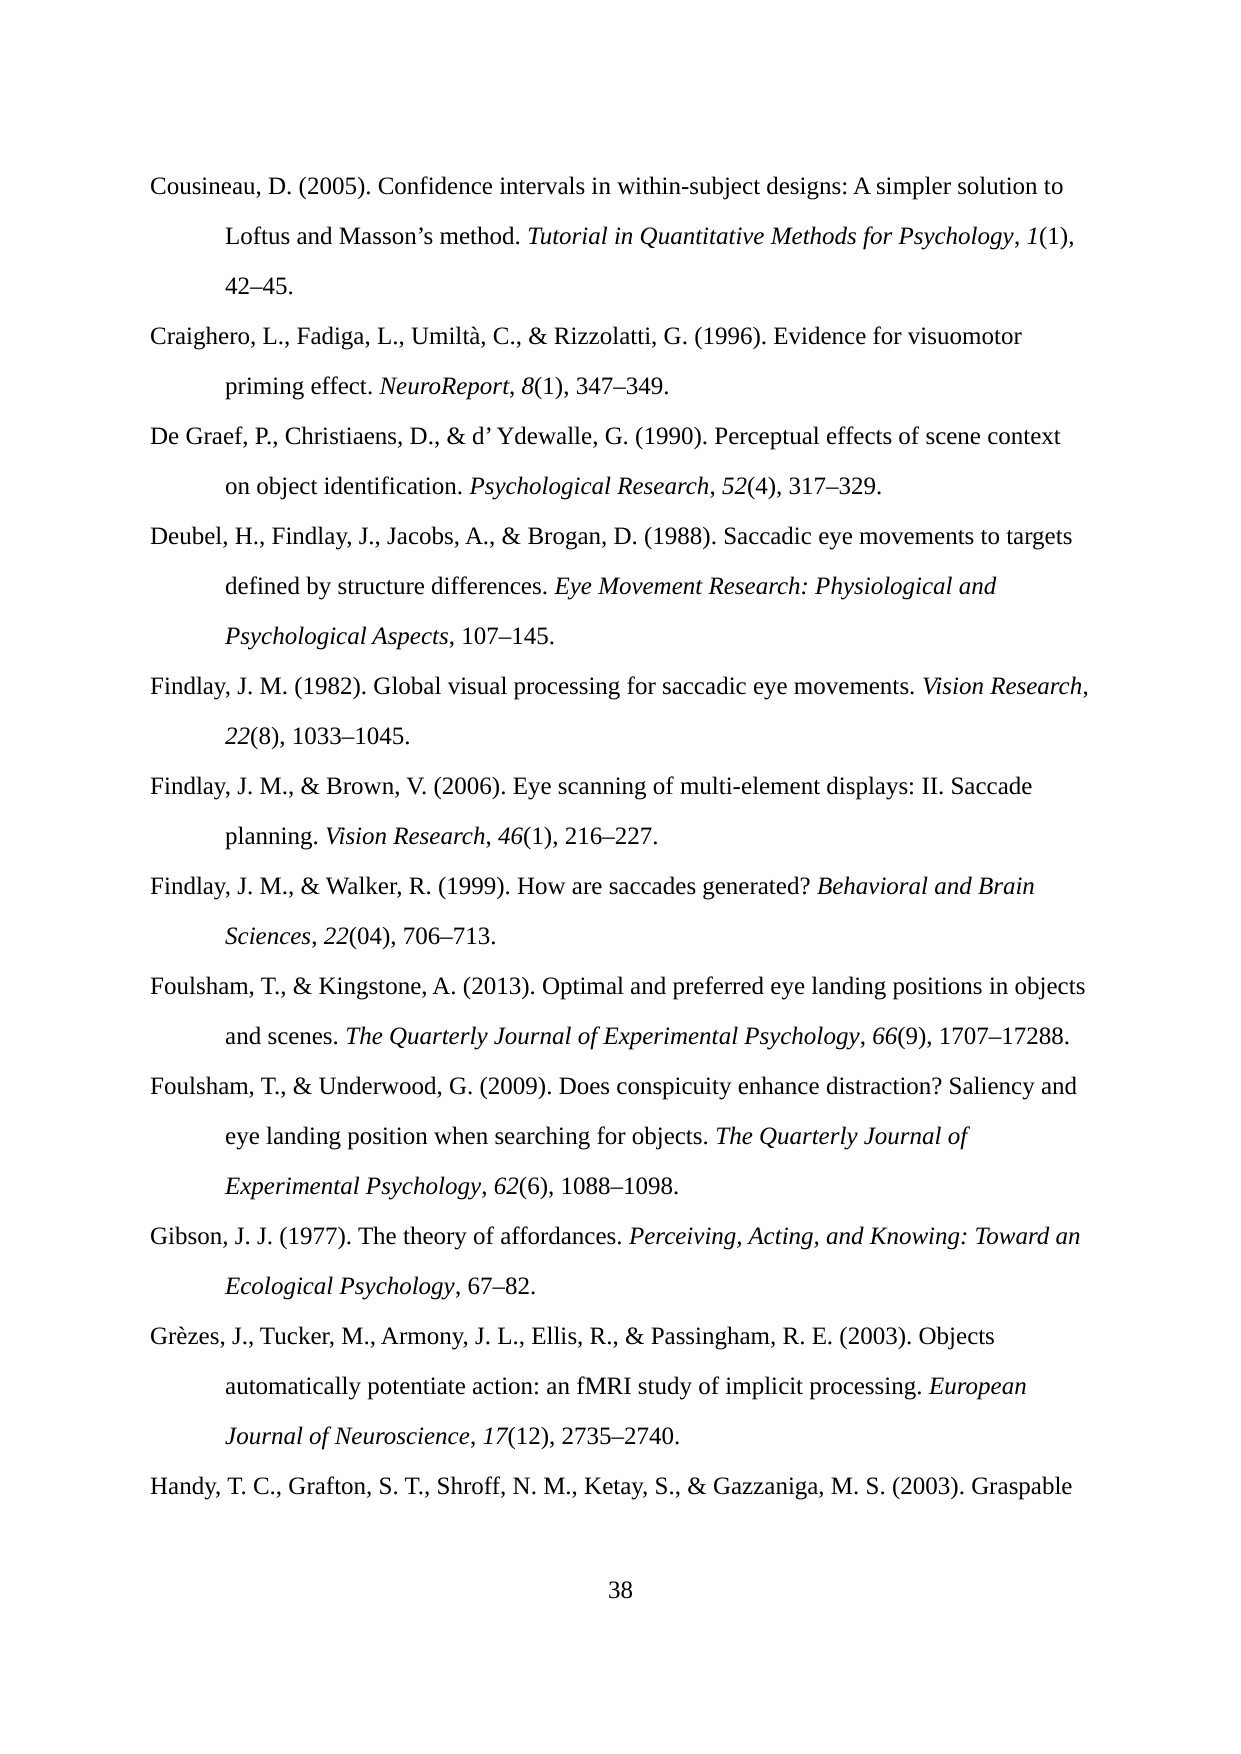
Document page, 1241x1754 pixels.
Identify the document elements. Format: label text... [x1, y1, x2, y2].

text Cousineau, D. (2005). Confidence intervals in within-subject designs: A simpler solution to Loftus and Masson’s method. Tutorial in Quantitative Methods for Psychology, 1(1), 42–45. [150, 150, 1091, 300]
text Findlay, J. M., & Brown, V. (2006). Eye scanning of multi-element displays: II. Saccade planning. Vision Research, 46(1), 216–227. [150, 750, 1091, 850]
text Foulsham, T., & Underwood, G. (2009). Does conspicuity enhance distraction? Saliency and eye landing position when searching for objects. The Quarterly Journal of Experimental Psychology, 62(6), 1088–1098. [150, 1050, 1091, 1200]
text Grèzes, J., Tucker, M., Armony, J. L., Ellis, R., & Passingham, R. E. (2003). Objects automatically potentiate action: an fMRI study of implicit processing. European Journal of Neuroscience, 17(12), 2735–2740. [150, 1300, 1091, 1450]
text Craighero, L., Fadiga, L., Umiltà, C., & Rizzolatti, G. (1996). Evidence for visuomotor priming effect. NeuroReport, 8(1), 347–349. [150, 300, 1091, 400]
text Foulsham, T., & Kingstone, A. (2013). Optimal and preferred eye landing positions in objects and scenes. The Quarterly Journal of Experimental Psychology, 66(9), 1707–17288. [150, 950, 1091, 1050]
text Deubel, H., Findlay, J., Jacobs, A., & Brogan, D. (1988). Saccadic eye movements to targets defined by structure differences. Eye Movement Research: Physiological and Psychological Aspects, 107–145. [150, 500, 1091, 650]
text Findlay, J. M. (1982). Global visual processing for saccadic eye movements. Vision Research, 22(8), 1033–1045. [150, 650, 1091, 750]
text De Graef, P., Christiaens, D., & d’ Ydewalle, G. (1990). Perceptual effects of scene context on object identification. Psychological Research, 52(4), 317–329. [150, 400, 1091, 500]
text Handy, T. C., Grafton, S. T., Shroff, N. M., Ketay, S., & Gazzaniga, M. S. (2003). Graspable [150, 1450, 1091, 1500]
text Findlay, J. M., & Walker, R. (1999). How are saccades generated? Behavioral and Brain Sciences, 22(04), 706–713. [150, 850, 1091, 950]
text Gibson, J. J. (1977). The theory of affordances. Perceiving, Acting, and Knowing: Toward an Ecological Psychology, 67–82. [150, 1200, 1091, 1300]
